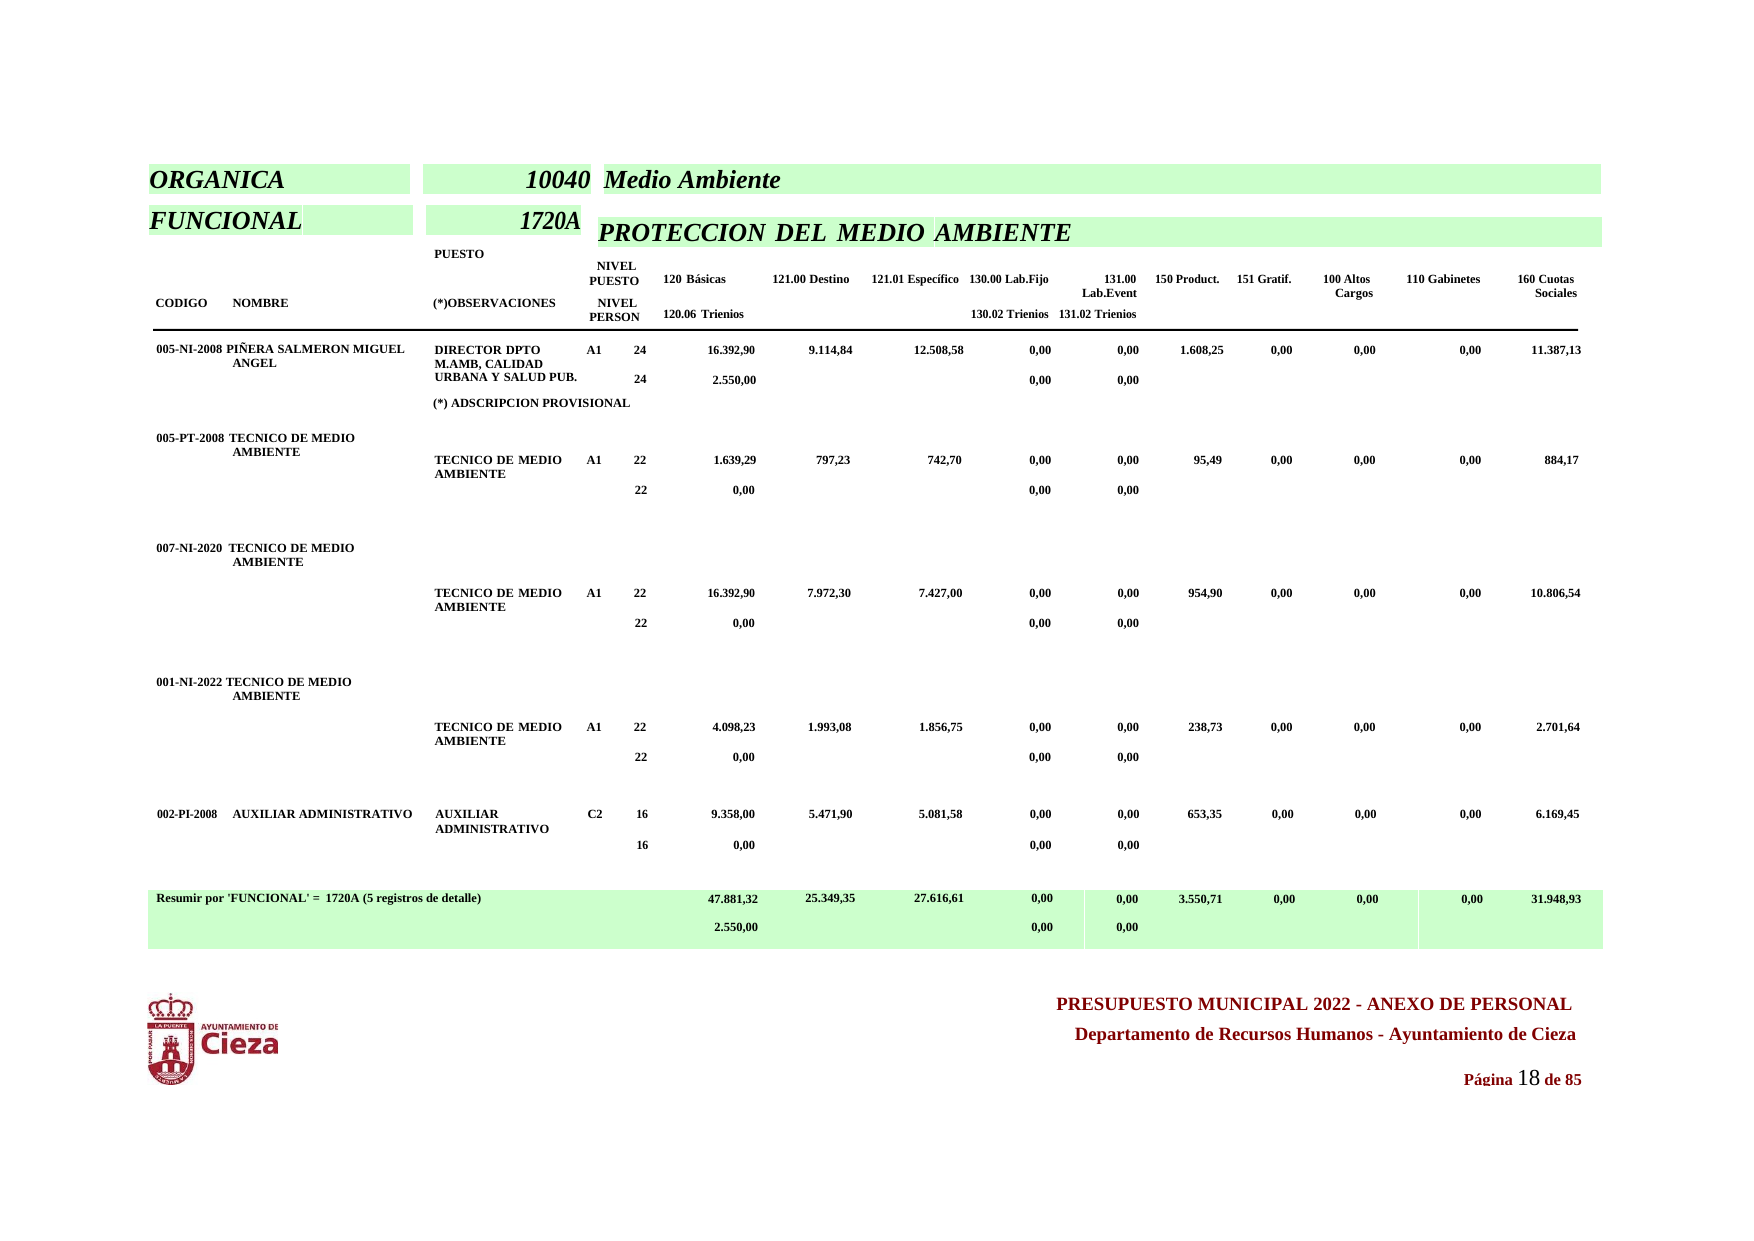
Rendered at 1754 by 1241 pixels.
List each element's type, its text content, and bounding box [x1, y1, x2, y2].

table_header 5.081,58 [884, 809, 995, 823]
text 2.550,00 [712, 373, 758, 387]
table_cell 31.948,93 [1508, 890, 1603, 914]
text 001-NI-2022 TECNICO DE MEDIO AMBIENTE [156, 675, 366, 703]
text TECNICO DE MEDIO A1 22 [434, 720, 650, 734]
text URBANA Y SALUD PUB. 24 [434, 371, 651, 387]
picture [147, 992, 279, 1085]
text 121.00 Destino 121.01 Específico 130.00 Lab.Fijo 131.00 [772, 272, 1137, 286]
table_header 16 [619, 809, 679, 823]
table_cell 16 [619, 823, 679, 890]
text 9.114,84 12.508,58 0,00 0,00 1.608,25 0,00 0,00 0,00 11.387,13 [808, 343, 1614, 357]
table_cell 47.881,32 [679, 890, 781, 914]
text 4.098,23 [712, 720, 758, 734]
table_cell [619, 890, 679, 914]
table_header 0,00 [1085, 809, 1160, 823]
table_cell [1247, 914, 1324, 949]
text NIVEL [597, 260, 1614, 272]
text 22 0,00 0,00 0,00 [159, 482, 1614, 497]
table_cell [1324, 823, 1418, 890]
table_cell [1508, 914, 1603, 949]
text CODIGO NOMBRE [155, 296, 294, 311]
table_cell 0,00 [1419, 890, 1508, 914]
text 16.392,90 [707, 586, 758, 600]
text 1.993,08 1.856,75 0,00 0,00 238,73 0,00 0,00 0,00 2.701,64 [808, 720, 1614, 734]
table_cell [884, 914, 995, 949]
text Lab.Event [1082, 286, 1137, 300]
text 005-NI-2008 PIÑERA SALMERON MIGUEL ANGEL [156, 343, 412, 370]
table_cell [781, 823, 884, 890]
table_header 5.471,90 [781, 809, 884, 823]
table_header 0,00 [1247, 809, 1324, 823]
text 130.02 Trienios 131.02 Trienios [971, 307, 1137, 322]
table_header 0,00 [995, 809, 1084, 823]
text 150 Product. 151 Gratif. 100 Altos [1141, 272, 1370, 286]
text TECNICO DE MEDIO A1 22 [434, 453, 650, 467]
text 005-PT-2008 TECNICO DE MEDIO AMBIENTE [156, 432, 366, 459]
text 1.639,29 [713, 453, 758, 467]
text 797,23 742,70 0,00 0,00 95,49 0,00 0,00 0,00 884,17 [816, 453, 1614, 467]
text AMBIENTE [434, 467, 650, 481]
table_cell 0,00 [1085, 914, 1160, 949]
table_cell [148, 914, 619, 949]
text TECNICO DE MEDIO A1 22 [434, 586, 650, 600]
text 120.06 Trienios [663, 307, 745, 322]
table_cell [884, 823, 995, 890]
text Cargos [1141, 286, 1373, 300]
table_header 002-PI-2008 AUXILIAR ADMINISTRATIVO AUXILIAR C2 [148, 809, 619, 823]
table_cell 27.616,61 [884, 890, 995, 914]
table_cell [1419, 823, 1508, 890]
table_cell [781, 914, 884, 949]
text 22 0,00 0,00 0,00 [159, 616, 1614, 630]
table_header 9.358,00 [679, 809, 781, 823]
table_cell 25.349,35 [781, 890, 884, 914]
text 110 Gabinetes 160 Cuotas Sociales [1406, 272, 1579, 300]
subtitle ORGANICA 10040 Medio Ambiente [149, 164, 1614, 194]
table_cell [1419, 914, 1508, 949]
table_cell 0,00 [995, 890, 1084, 914]
table_cell [619, 914, 679, 949]
text PUESTO [135, 249, 484, 261]
text 22 0,00 0,00 0,00 [159, 749, 1614, 764]
table_cell [1160, 914, 1247, 949]
table_cell 3.550,71 [1160, 890, 1247, 914]
subtitle PROTECCION DEL MEDIO AMBIENTE [598, 217, 1614, 247]
text 16.392,90 [707, 343, 758, 357]
text 120 Básicas [663, 272, 745, 286]
text 0,00 0,00 [1029, 373, 1614, 387]
table_cell 0,00 [995, 914, 1084, 949]
table_cell 0,00 [1085, 823, 1160, 890]
table_cell Resumir por 'FUNCIONAL' = 1720A (5 registros de detalle) [148, 890, 619, 914]
table_cell 0,00 [679, 823, 781, 890]
text DIRECTOR DPTO A1 24 [434, 343, 651, 357]
text 007-NI-2020 TECNICO DE MEDIO AMBIENTE [156, 542, 366, 569]
table_cell [1508, 823, 1603, 890]
text AMBIENTE [434, 600, 650, 614]
table_cell [1247, 823, 1324, 890]
table_cell [1324, 914, 1418, 949]
table_header 6.169,45 [1508, 809, 1603, 823]
table_header 0,00 [1324, 809, 1418, 823]
text AMBIENTE [434, 734, 650, 748]
text FUNCIONAL 1720A [149, 205, 581, 235]
text M.AMB, CALIDAD [434, 357, 651, 371]
table_cell 0,00 [1085, 890, 1160, 914]
table_cell 0,00 [1247, 890, 1324, 914]
text (*) ADSCRIPCION PROVISIONAL [433, 396, 1614, 411]
text NIVEL PERSON [589, 297, 642, 324]
table_header 0,00 [1419, 809, 1508, 823]
table_cell 0,00 [995, 823, 1084, 890]
text 7.972,30 7.427,00 0,00 0,00 954,90 0,00 0,00 0,00 10.806,54 [807, 586, 1614, 600]
table_cell [1160, 823, 1247, 890]
text PUESTO [589, 274, 641, 288]
table_cell ADMINISTRATIVO [148, 823, 619, 890]
table_cell 2.550,00 [679, 914, 781, 949]
table_cell 0,00 [1324, 890, 1418, 914]
table_header 653,35 [1160, 809, 1247, 823]
text (*)OBSERVACIONES [433, 296, 560, 311]
